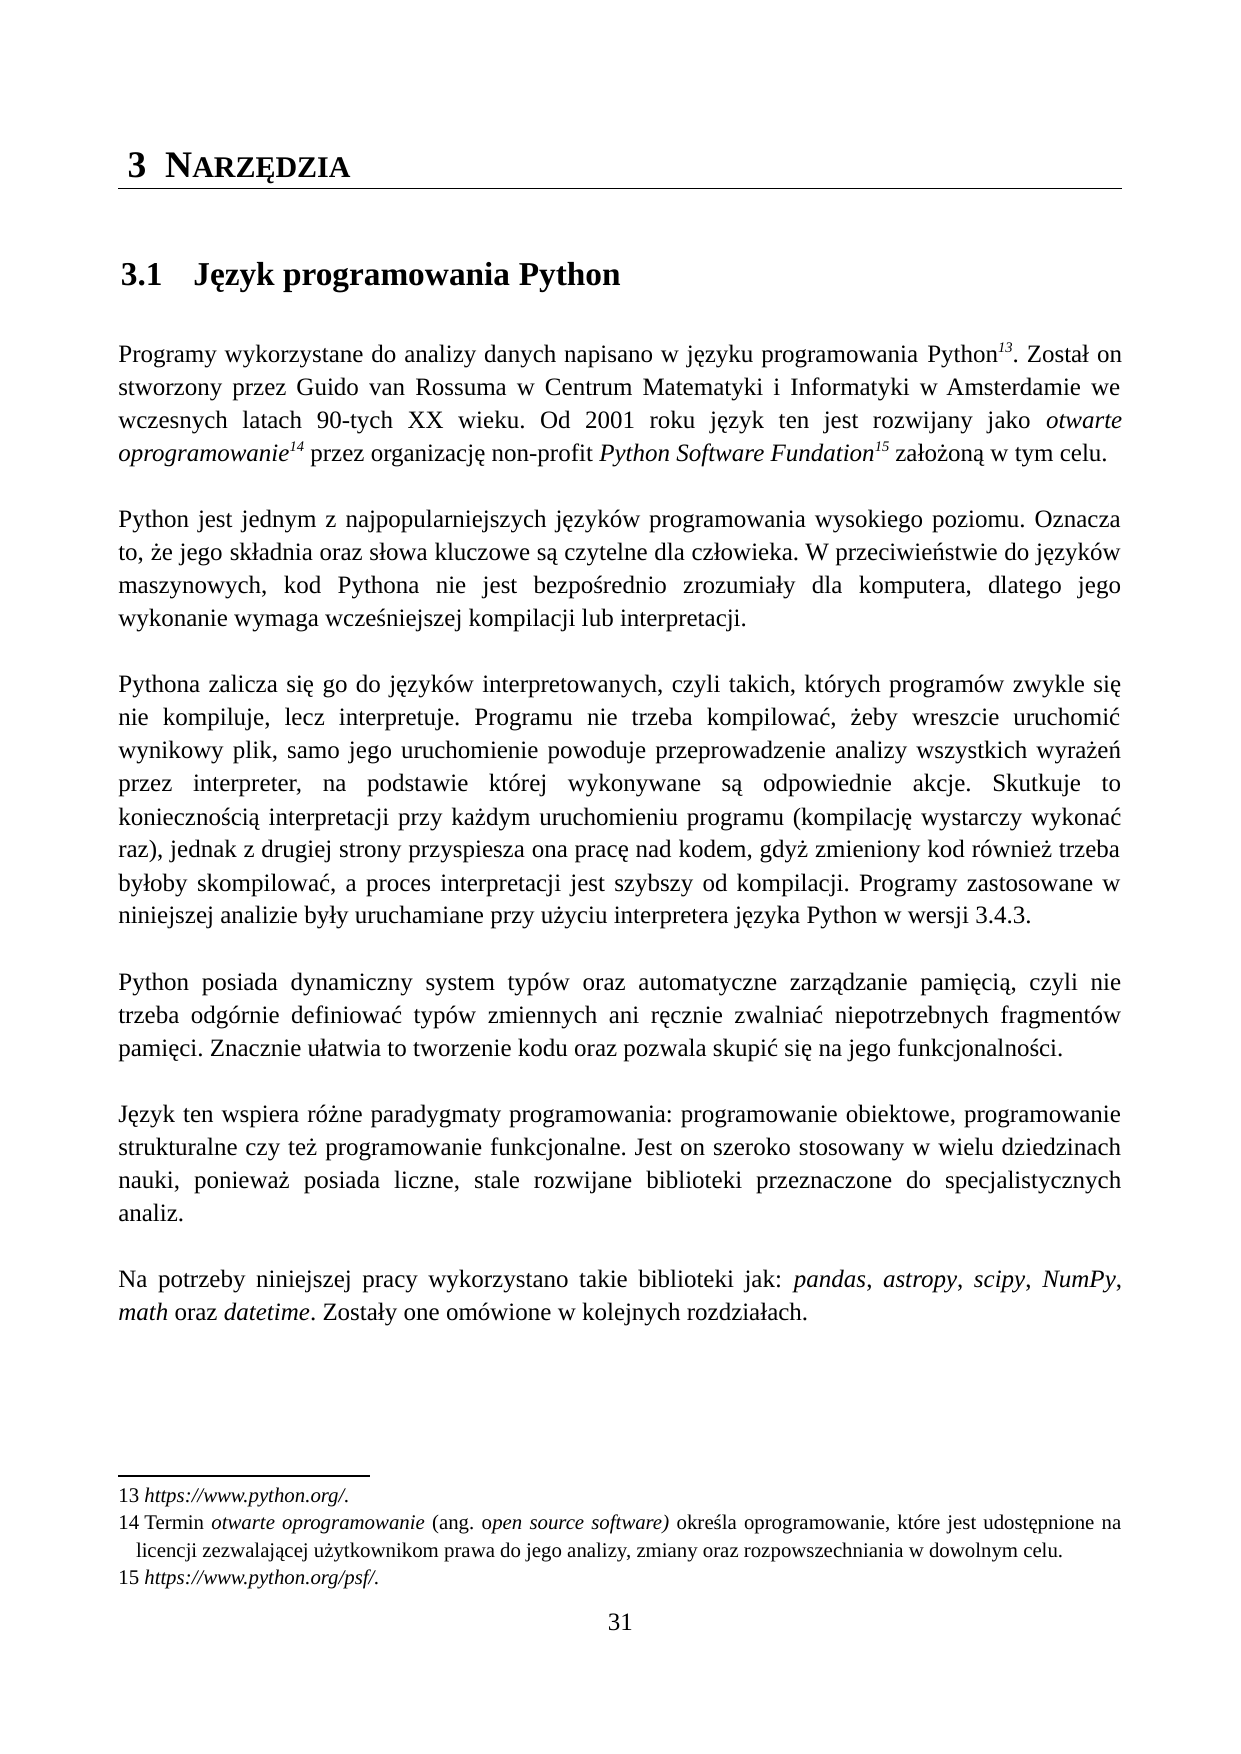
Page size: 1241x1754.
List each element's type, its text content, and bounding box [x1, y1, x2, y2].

text Python jest jednym z najpopularniejszych języków programowania wysokiego poziomu. Oznacza to, że jego składnia oraz słowa kluczowe są czytelne dla człowieka. W przeciwieństwie do języków maszynowych, kod Pythona nie jest bezpośrednio zrozumiały dla komputera, dlatego jego wykonanie wymaga wcześniejszej kompilacji lub interpretacji. [118, 504, 1122, 632]
text https://www.python.org/psf/. [118, 1565, 1122, 1589]
subtitle Język programowania Python [112, 254, 1122, 292]
text Na potrzeby niniejszej pracy wykorzystano takie biblioteki jak: pandas, astropy, scipy, NumPy, math oraz datetime. Zostały one omówione w kolejnych rozdziałach. [118, 1264, 1122, 1326]
text Język ten wspiera różne paradygmaty programowania: programowanie obiektowe, programowanie strukturalne czy też programowanie funkcjonalne. Jest on szeroko stosowany w wielu dziedzinach nauki, ponieważ posiada liczne, stale rozwijane biblioteki przeznaczone do specjalistycznych analiz. [118, 1099, 1122, 1227]
subtitle Narzędzia [118, 143, 1122, 188]
text Termin otwarte oprogramowanie (ang. open source software) określa oprogramowanie, które jest udostępnione na licencji zezwalającej użytkownikom prawa do jego analizy, zmiany oraz rozpowszechniania w dowolnym celu. [118, 1510, 1122, 1562]
text Pythona zalicza się go do języków interpretowanych, czyli takich, których programów zwykle się nie kompiluje, lecz interpretuje. Programu nie trzeba kompilować, żeby wreszcie uruchomić wynikowy plik, samo jego uruchomienie powoduje przeprowadzenie analizy wszystkich wyrażeń przez interpreter, na podstawie której wykonywane są odpowiednie akcje. Skutkuje to koniecznością interpretacji przy każdym uruchomieniu programu (kompilację wystarczy wykonać raz), jednak z drugiej strony przyspiesza ona pracę nad kodem, gdyż zmieniony kod również trzeba byłoby skompilować, a proces interpretacji jest szybszy od kompilacji. Programy zastosowane w niniejszej analizie były uruchamiane przy użyciu interpretera języka Python w wersji 3.4.3. [118, 669, 1122, 929]
text Python posiada dynamiczny system typów oraz automatyczne zarządzanie pamięcią, czyli nie trzeba odgórnie definiować typów zmiennych ani ręcznie zwalniać niepotrzebnych fragmentów pamięci. Znacznie ułatwia to tworzenie kodu oraz pozwala skupić się na jego funkcjonalności. [118, 967, 1122, 1061]
text https://www.python.org/. [118, 1482, 1122, 1507]
text Programy wykorzystane do analizy danych napisano w języku programowania Python. Został on stworzony przez Guido van Rossuma w Centrum Matematyki i Informatyki w Amsterdamie we wczesnych latach 90-tych XX wieku. Od 2001 roku język ten jest rozwijany jako otwarte oprogramowanie przez organizację non-profit Python Software Fundation założoną w tym celu. [118, 339, 1122, 467]
